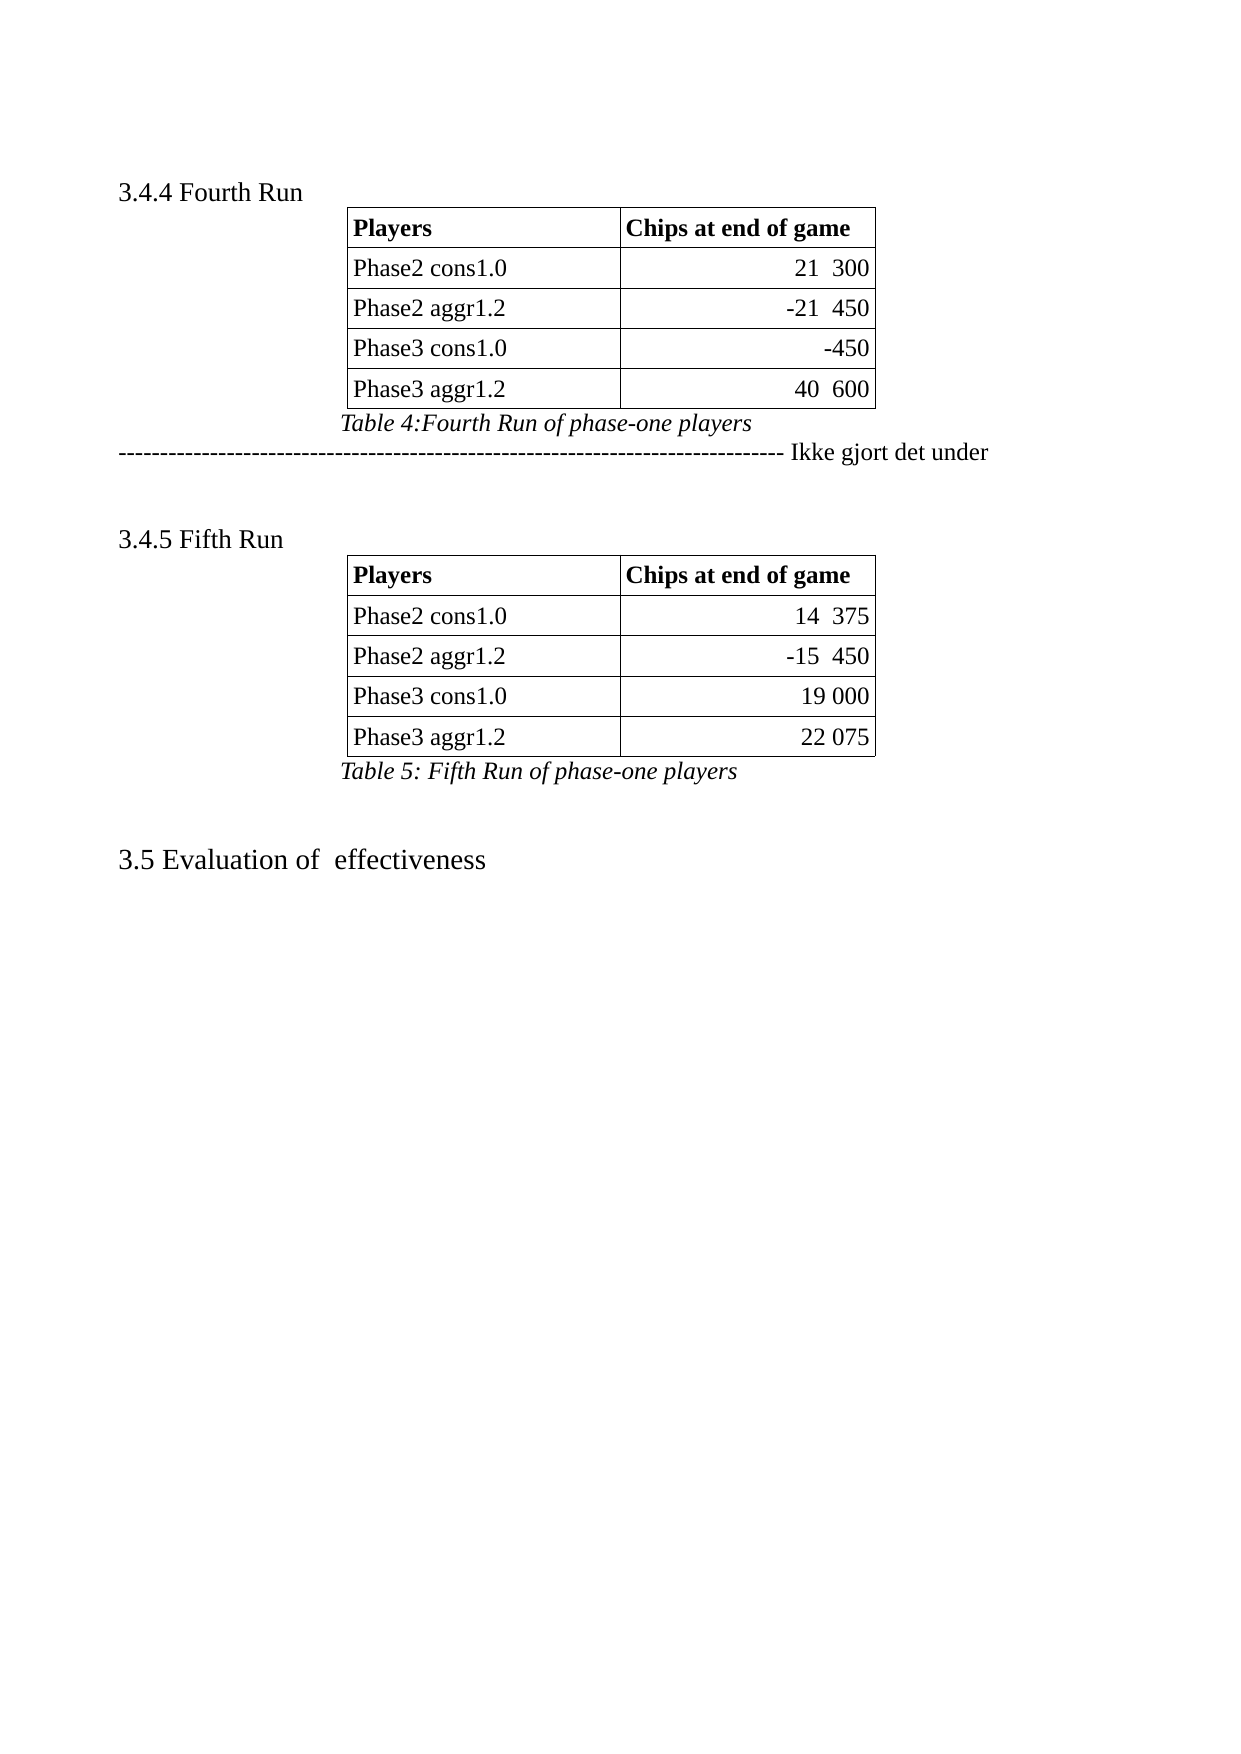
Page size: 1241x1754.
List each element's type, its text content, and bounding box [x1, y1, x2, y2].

table_cell Phase2 cons1.0 [348, 248, 620, 287]
table_cell -21 450 [621, 289, 875, 328]
table_cell Phase3 aggr1.2 [348, 717, 620, 756]
text Table 5: Fifth Run of phase-one players [118, 756, 1122, 785]
table_cell -450 [621, 329, 875, 368]
table_header Chips at end of game [621, 556, 875, 595]
table_cell 22 075 [621, 717, 875, 756]
text 3.4.4 Fourth Run [118, 176, 1122, 207]
table_cell Phase2 aggr1.2 [348, 636, 620, 676]
table_cell -15 450 [621, 636, 875, 676]
table_header Players [348, 208, 620, 247]
table_cell 14 375 [621, 596, 875, 635]
text 3.5 Evaluation of effectiveness [118, 842, 1122, 876]
table_header Chips at end of game [621, 208, 875, 247]
table_cell 40 600 [621, 369, 875, 408]
table_cell Phase3 aggr1.2 [348, 369, 620, 408]
text Table 4:Fourth Run of phase-one players [118, 408, 1122, 437]
table_cell 21 300 [621, 248, 875, 287]
table_cell Phase3 cons1.0 [348, 677, 620, 716]
table_cell Phase2 aggr1.2 [348, 289, 620, 328]
table_cell Phase3 cons1.0 [348, 329, 620, 368]
text 3.4.5 Fifth Run [118, 523, 1122, 554]
table_cell 19 000 [621, 677, 875, 716]
text -------------------------------------------------------------------------------- Ikke gjort det under [118, 437, 1122, 466]
table_cell Phase2 cons1.0 [348, 596, 620, 635]
table_header Players [348, 556, 620, 595]
